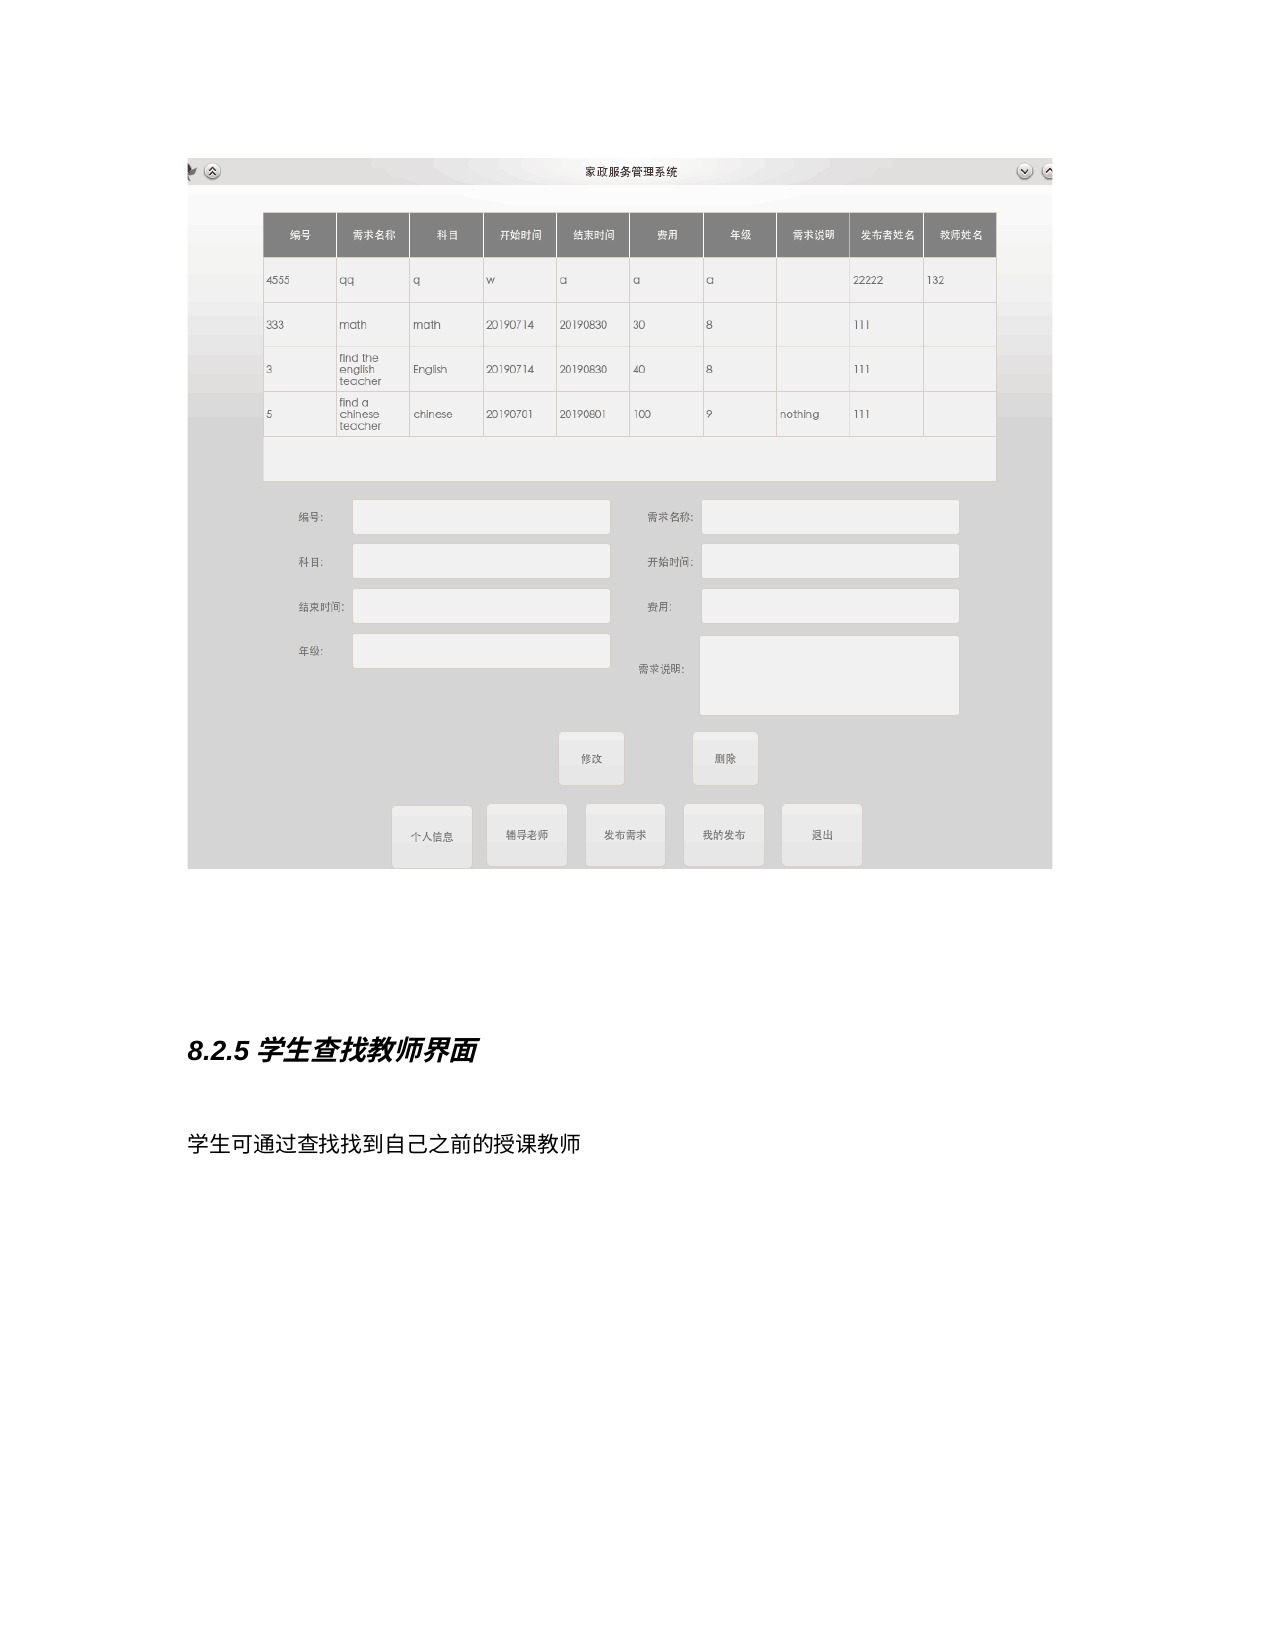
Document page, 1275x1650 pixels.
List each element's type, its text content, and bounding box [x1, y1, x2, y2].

picture [187, 158, 1053, 869]
subtitle 8.2.5学生查找教师界面 [187, 1016, 1087, 1081]
text 学生可通过查找找到自己之前的授课教师 [187, 1126, 1087, 1159]
